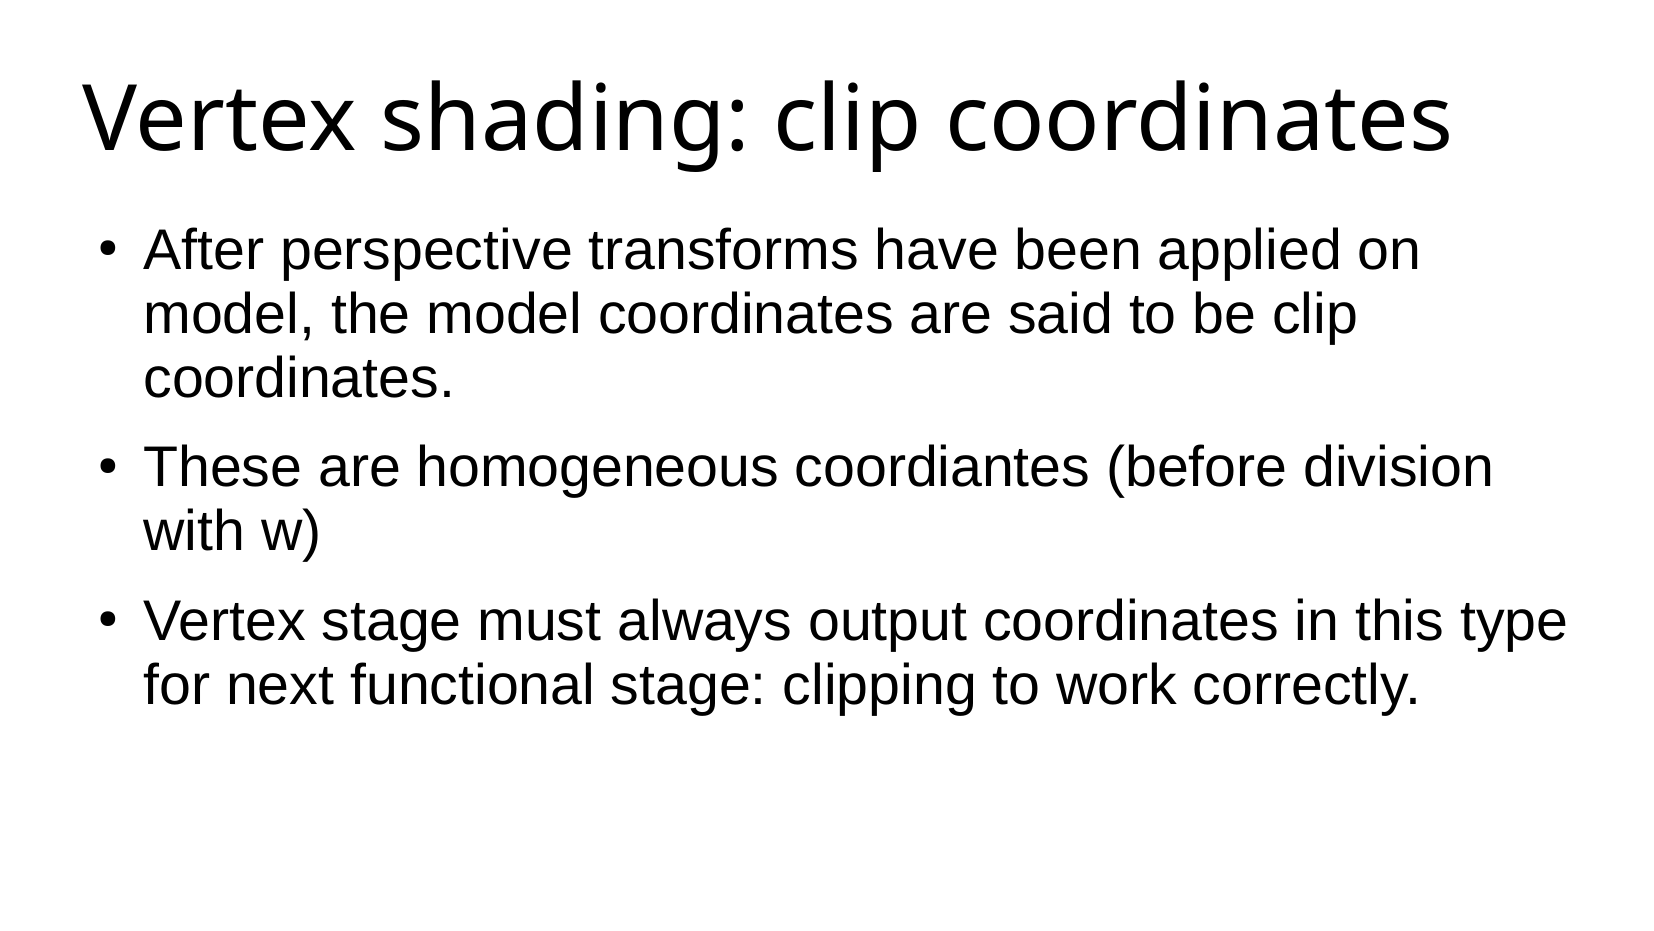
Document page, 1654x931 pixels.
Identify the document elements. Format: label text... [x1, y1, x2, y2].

title Vertex shading: clip coordinates [82, 37, 1571, 193]
list After perspective transforms have been applied on model, the model coordinates are said to be clip coordinates. These are homogeneous coordiantes (before division with w) Vertex stage must always output coordinates in this type for next functional stage: clipping to work correctly. [82, 217, 1571, 758]
